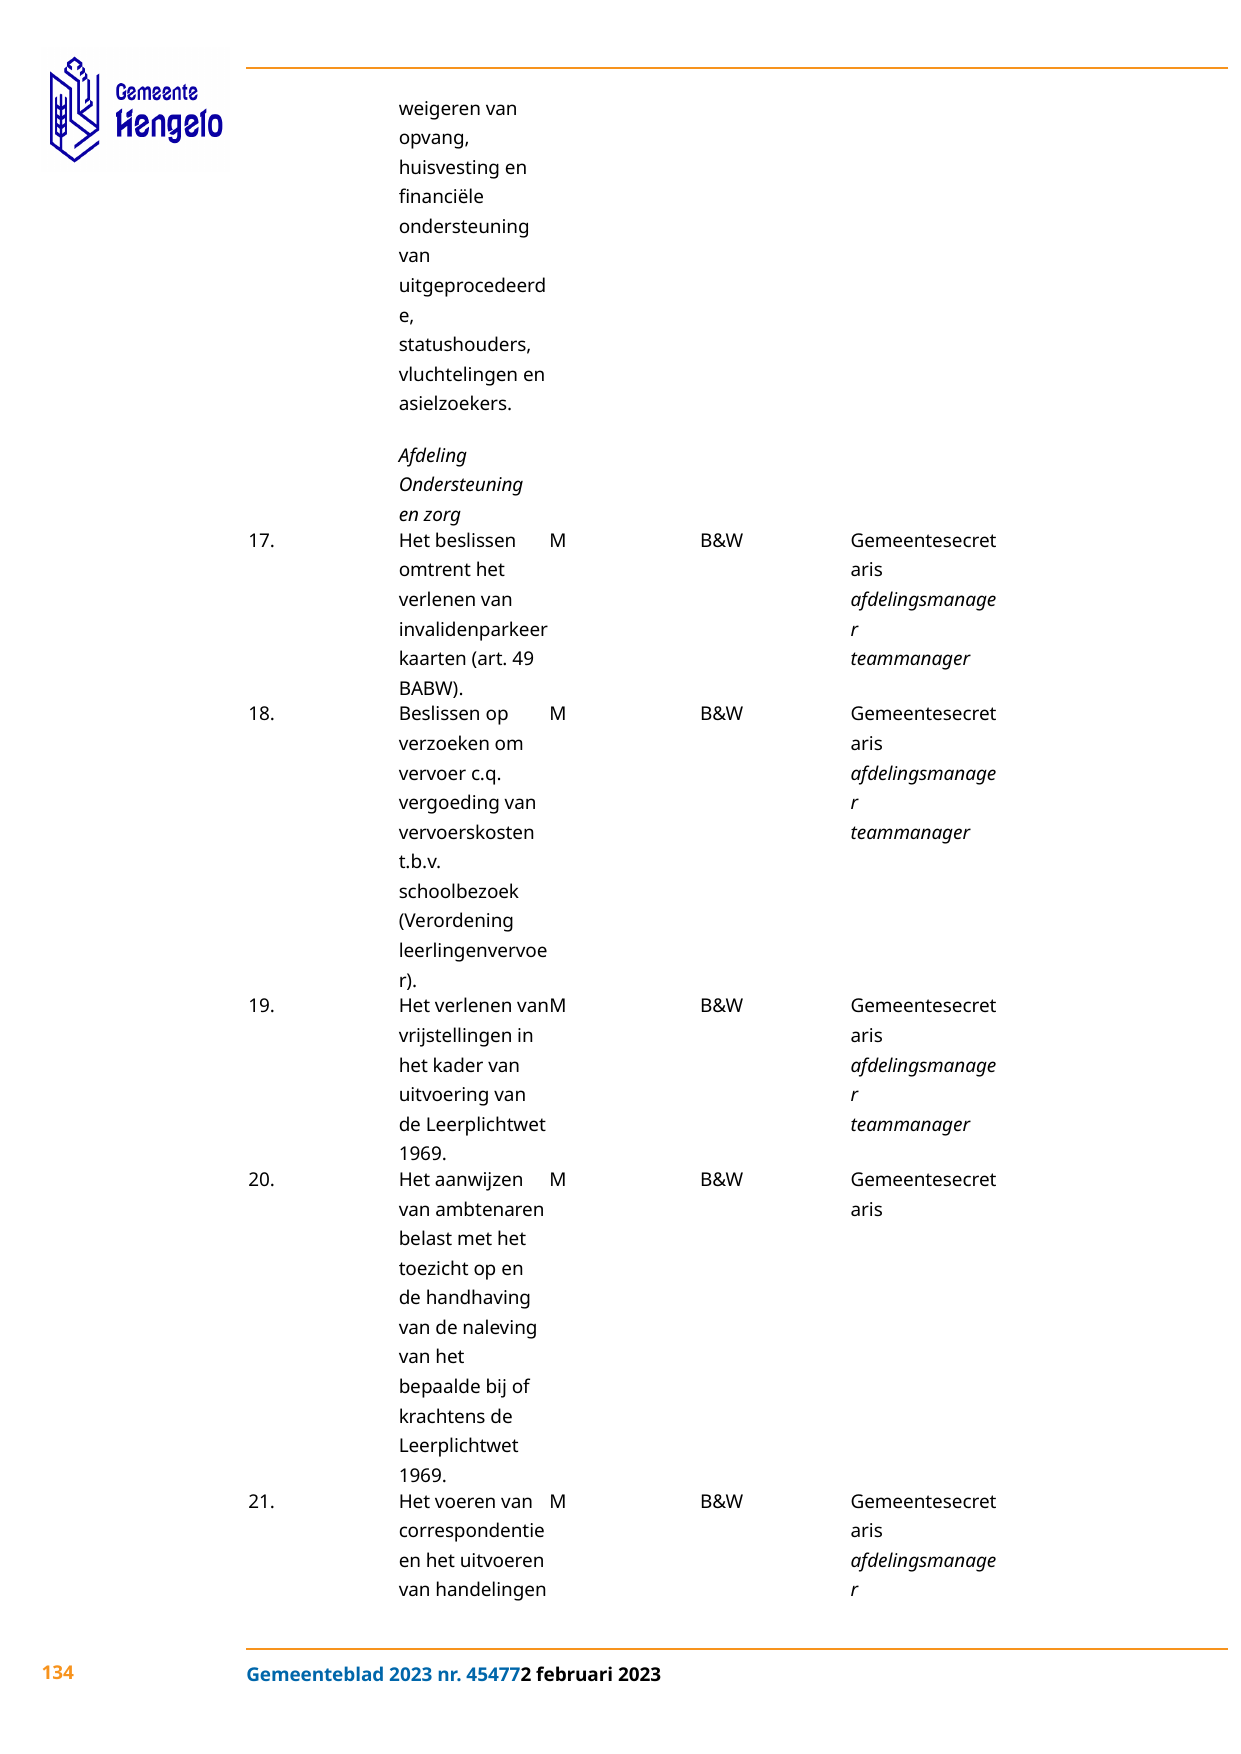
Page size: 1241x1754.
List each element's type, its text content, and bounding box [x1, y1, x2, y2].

table_cell M [549, 1488, 700, 1602]
table_cell Gemeentesecretaris afdelingsmanager [850, 1488, 1001, 1602]
table_cell M [549, 527, 700, 701]
table_cell B&W [700, 527, 850, 701]
table_cell Het voeren van correspondentie en het uitvoeren van handelingen [399, 1488, 549, 1602]
table_cell B&W [700, 1166, 850, 1488]
table_cell B&W [700, 701, 850, 993]
table_cell Gemeentesecretaris afdelingsmanager teammanager [850, 701, 1001, 993]
table_cell [1001, 527, 1152, 701]
table_cell 20. [248, 1166, 398, 1488]
table_cell 21. [248, 1488, 398, 1602]
table_cell Beslissen op verzoeken om vervoer c.q. vergoeding van vervoerskosten t.b.v. schoolbezoek (Verordening leerlingenvervoer). [399, 701, 549, 993]
table_cell Gemeentesecretaris afdelingsmanager teammanager [850, 527, 1001, 701]
table_cell B&W [700, 993, 850, 1166]
table_cell [248, 95, 398, 416]
table_cell [700, 442, 850, 527]
table_cell [1001, 1166, 1152, 1488]
table_cell Het verlenen van vrijstellingen in het kader van uitvoering van de Leerplichtwet 1969. [399, 993, 549, 1166]
table_cell [549, 416, 700, 442]
table_cell 19. [248, 993, 398, 1166]
table_cell [1001, 95, 1152, 416]
picture [41, 47, 231, 172]
table_cell Gemeentesecretaris afdelingsmanager teammanager [850, 993, 1001, 1166]
table_cell M [549, 1166, 700, 1488]
table_cell [549, 95, 700, 416]
table_cell B&W [700, 1488, 850, 1602]
table_cell Het beslissen omtrent het verlenen van invalidenparkeerkaarten (art. 49 BABW). [399, 527, 549, 701]
table_cell M [549, 993, 700, 1166]
table_cell [399, 416, 549, 442]
table_cell [1001, 701, 1152, 993]
table_cell [248, 416, 398, 442]
table_cell [549, 442, 700, 527]
table_cell [700, 95, 850, 416]
table_cell [1001, 993, 1152, 1166]
table_cell [1001, 1488, 1152, 1602]
table_cell [1001, 416, 1152, 442]
table_cell [1001, 442, 1152, 527]
table_cell 18. [248, 701, 398, 993]
table_cell 17. [248, 527, 398, 701]
table_cell [700, 416, 850, 442]
table_cell weigeren van opvang, huisvesting en financiële ondersteuning van uitgeprocedeerde, statushouders, vluchtelingen en asielzoekers. [399, 95, 549, 416]
table_cell Het aanwijzen van ambtenaren belast met het toezicht op en de handhaving van de naleving van het bepaalde bij of krachtens de Leerplichtwet 1969. [399, 1166, 549, 1488]
table_cell [850, 95, 1001, 416]
table_cell [850, 416, 1001, 442]
table_cell M [549, 701, 700, 993]
table_cell Gemeentesecretaris [850, 1166, 1001, 1488]
table_cell [850, 442, 1001, 527]
table_cell [248, 442, 398, 527]
table_cell Afdeling Ondersteuning en zorg [399, 442, 549, 527]
